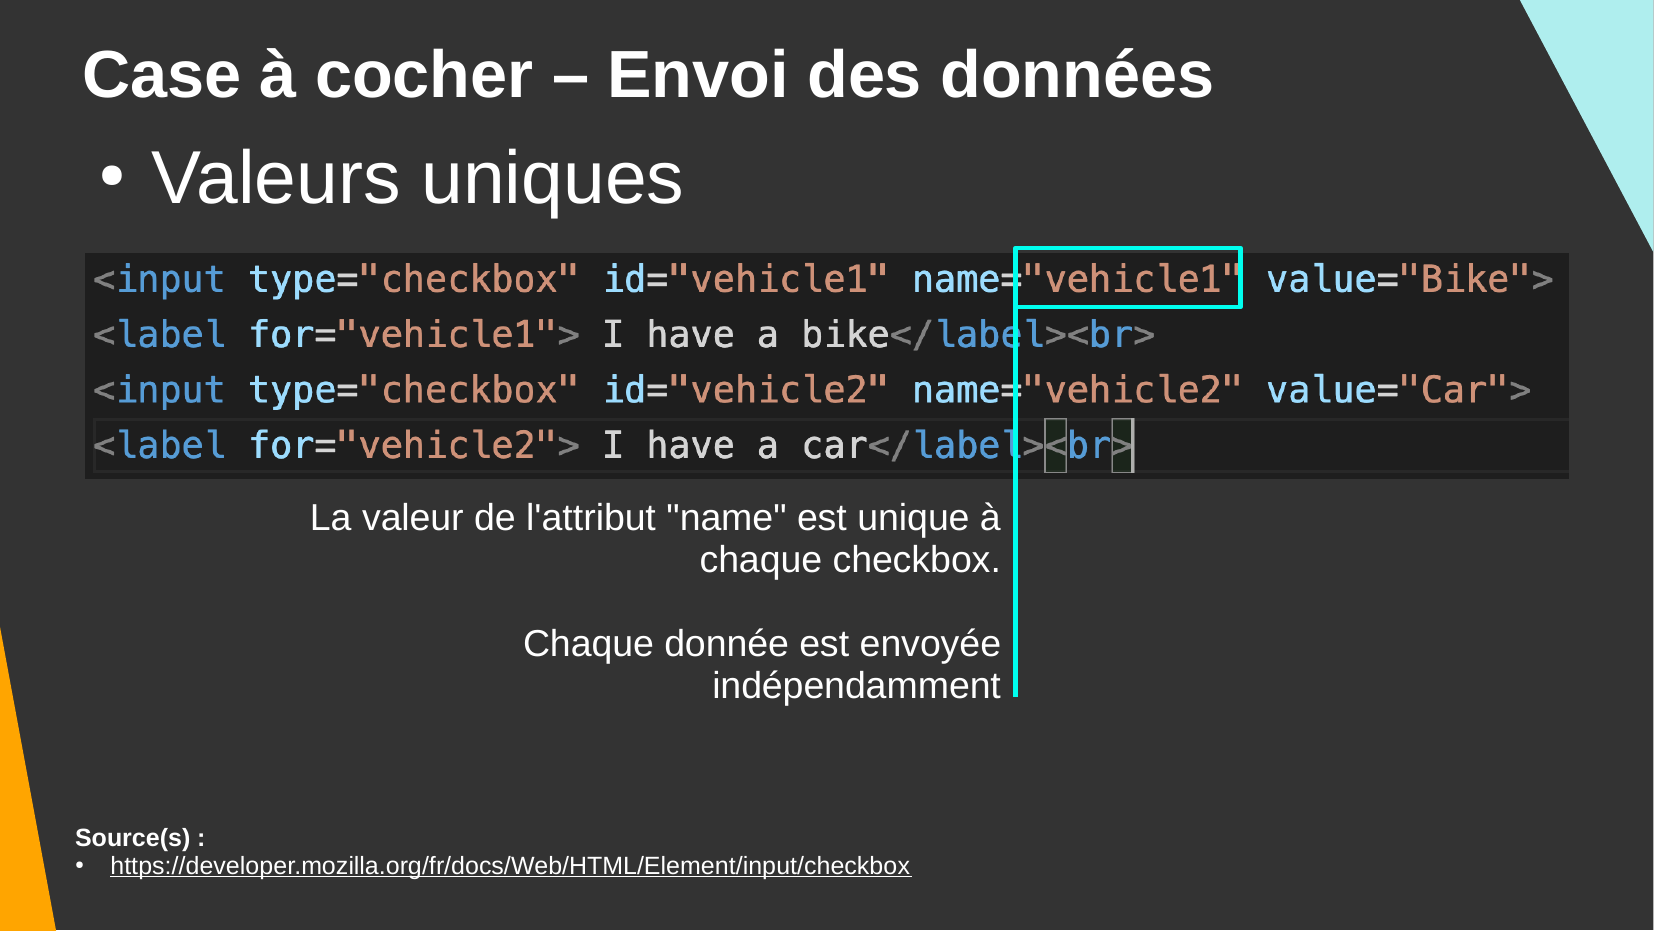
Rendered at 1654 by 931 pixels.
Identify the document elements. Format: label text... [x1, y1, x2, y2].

text_box [0, 626, 57, 931]
list Valeurs uniques [80, 135, 1605, 225]
picture [1018, 253, 1569, 479]
text_box La valeur de l'attribut "name" est unique à chaque checkbox. Chaque donnée est envoyée indépendamment [236, 489, 1016, 714]
text_box Source(s) : https://developer.mozilla.org/fr/docs/Web/HTML/Element/input/checkbox [60, 816, 1546, 916]
picture [1018, 253, 1238, 305]
title Case à cocher – Envoi des données [82, 37, 1571, 114]
picture [85, 253, 1013, 479]
text_box [1519, 0, 1654, 254]
